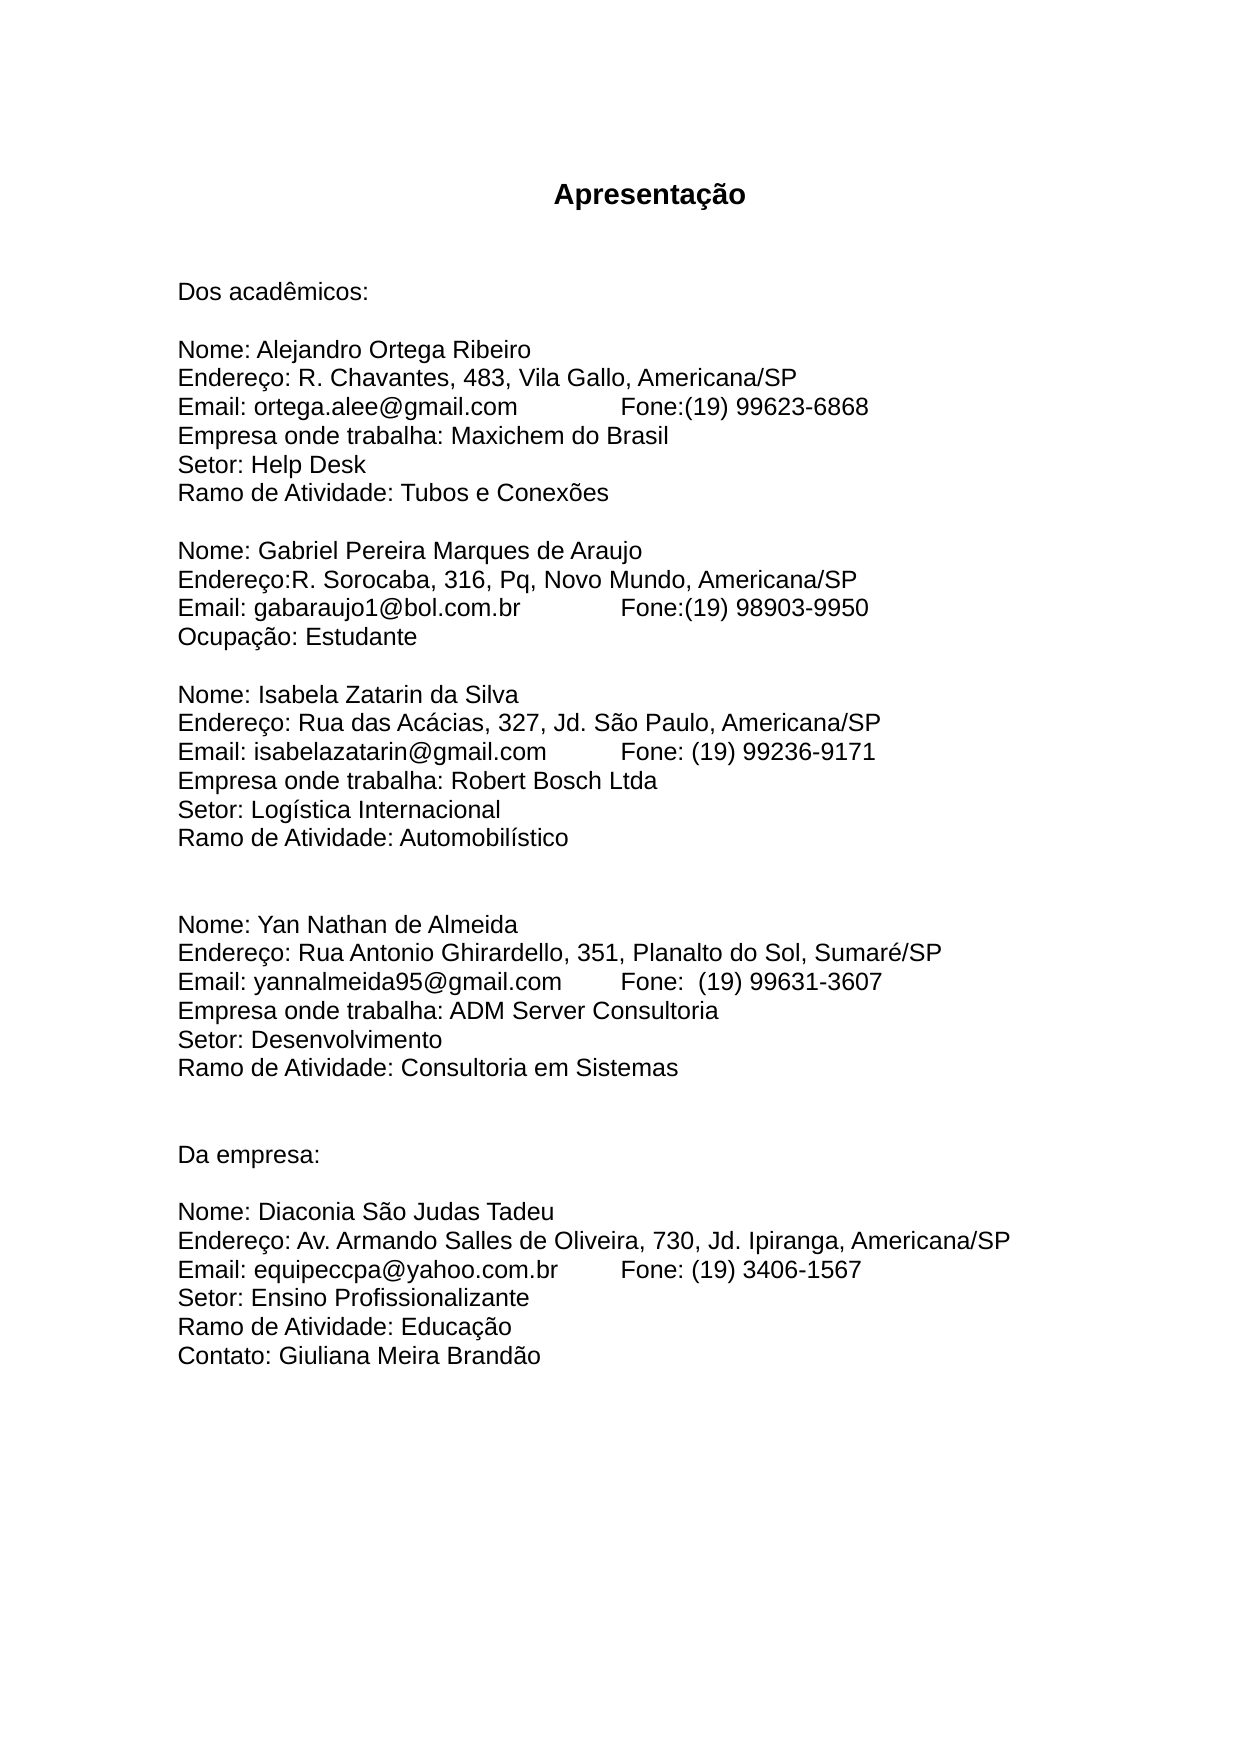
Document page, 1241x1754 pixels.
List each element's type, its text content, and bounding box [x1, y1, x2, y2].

text Email: isabelazatarin@gmail.com Fone: (19) 99236-9171 [177, 737, 1122, 766]
text Email: gabaraujo1@bol.com.br Fone:(19) 98903-9950 [177, 593, 1122, 622]
text Setor: Desenvolvimento [177, 1024, 1122, 1053]
text Email: yannalmeida95@gmail.com Fone: (19) 99631-3607 [177, 967, 1122, 996]
text Email: equipeccpa@yahoo.com.br Fone: (19) 3406-1567 [177, 1254, 1122, 1283]
text Ramo de Atividade: Consultoria em Sistemas [177, 1053, 1122, 1082]
text Contato: Giuliana Meira Brandão [177, 1341, 1122, 1369]
text Endereço: Rua das Acácias, 327, Jd. São Paulo, Americana/SP [177, 708, 1122, 737]
text Setor: Logística Internacional [177, 794, 1122, 823]
text Ramo de Atividade: Tubos e Conexões [177, 478, 1122, 507]
text Email: ortega.alee@gmail.com Fone:(19) 99623-6868 [177, 392, 1122, 421]
text Nome: Gabriel Pereira Marques de Araujo [177, 536, 1122, 564]
text Endereço: Rua Antonio Ghirardello, 351, Planalto do Sol, Sumaré/SP [177, 938, 1122, 967]
text Empresa onde trabalha: Robert Bosch Ltda [177, 766, 1122, 794]
text Setor: Help Desk [177, 449, 1122, 478]
text Dos acadêmicos: [177, 277, 1122, 306]
text Ocupação: Estudante [177, 622, 1122, 651]
text Nome: Alejandro Ortega Ribeiro [177, 334, 1122, 363]
text Nome: Diaconia São Judas Tadeu [177, 1197, 1122, 1226]
text Empresa onde trabalha: Maxichem do Brasil [177, 421, 1122, 449]
text Setor: Ensino Profissionalizante [177, 1283, 1122, 1312]
text Endereço: R. Chavantes, 483, Vila Gallo, Americana/SP [177, 363, 1122, 392]
text Ramo de Atividade: Automobilístico [177, 823, 1122, 852]
text Endereço:R. Sorocaba, 316, Pq, Novo Mundo, Americana/SP [177, 564, 1122, 593]
text Da empresa: [177, 1139, 1122, 1168]
text Nome: Yan Nathan de Almeida [177, 909, 1122, 938]
text Empresa onde trabalha: ADM Server Consultoria [177, 996, 1122, 1024]
text Apresentação [177, 177, 1122, 211]
text Endereço: Av. Armando Salles de Oliveira, 730, Jd. Ipiranga, Americana/SP [177, 1226, 1122, 1254]
text Ramo de Atividade: Educação [177, 1312, 1122, 1341]
text Nome: Isabela Zatarin da Silva [177, 679, 1122, 708]
